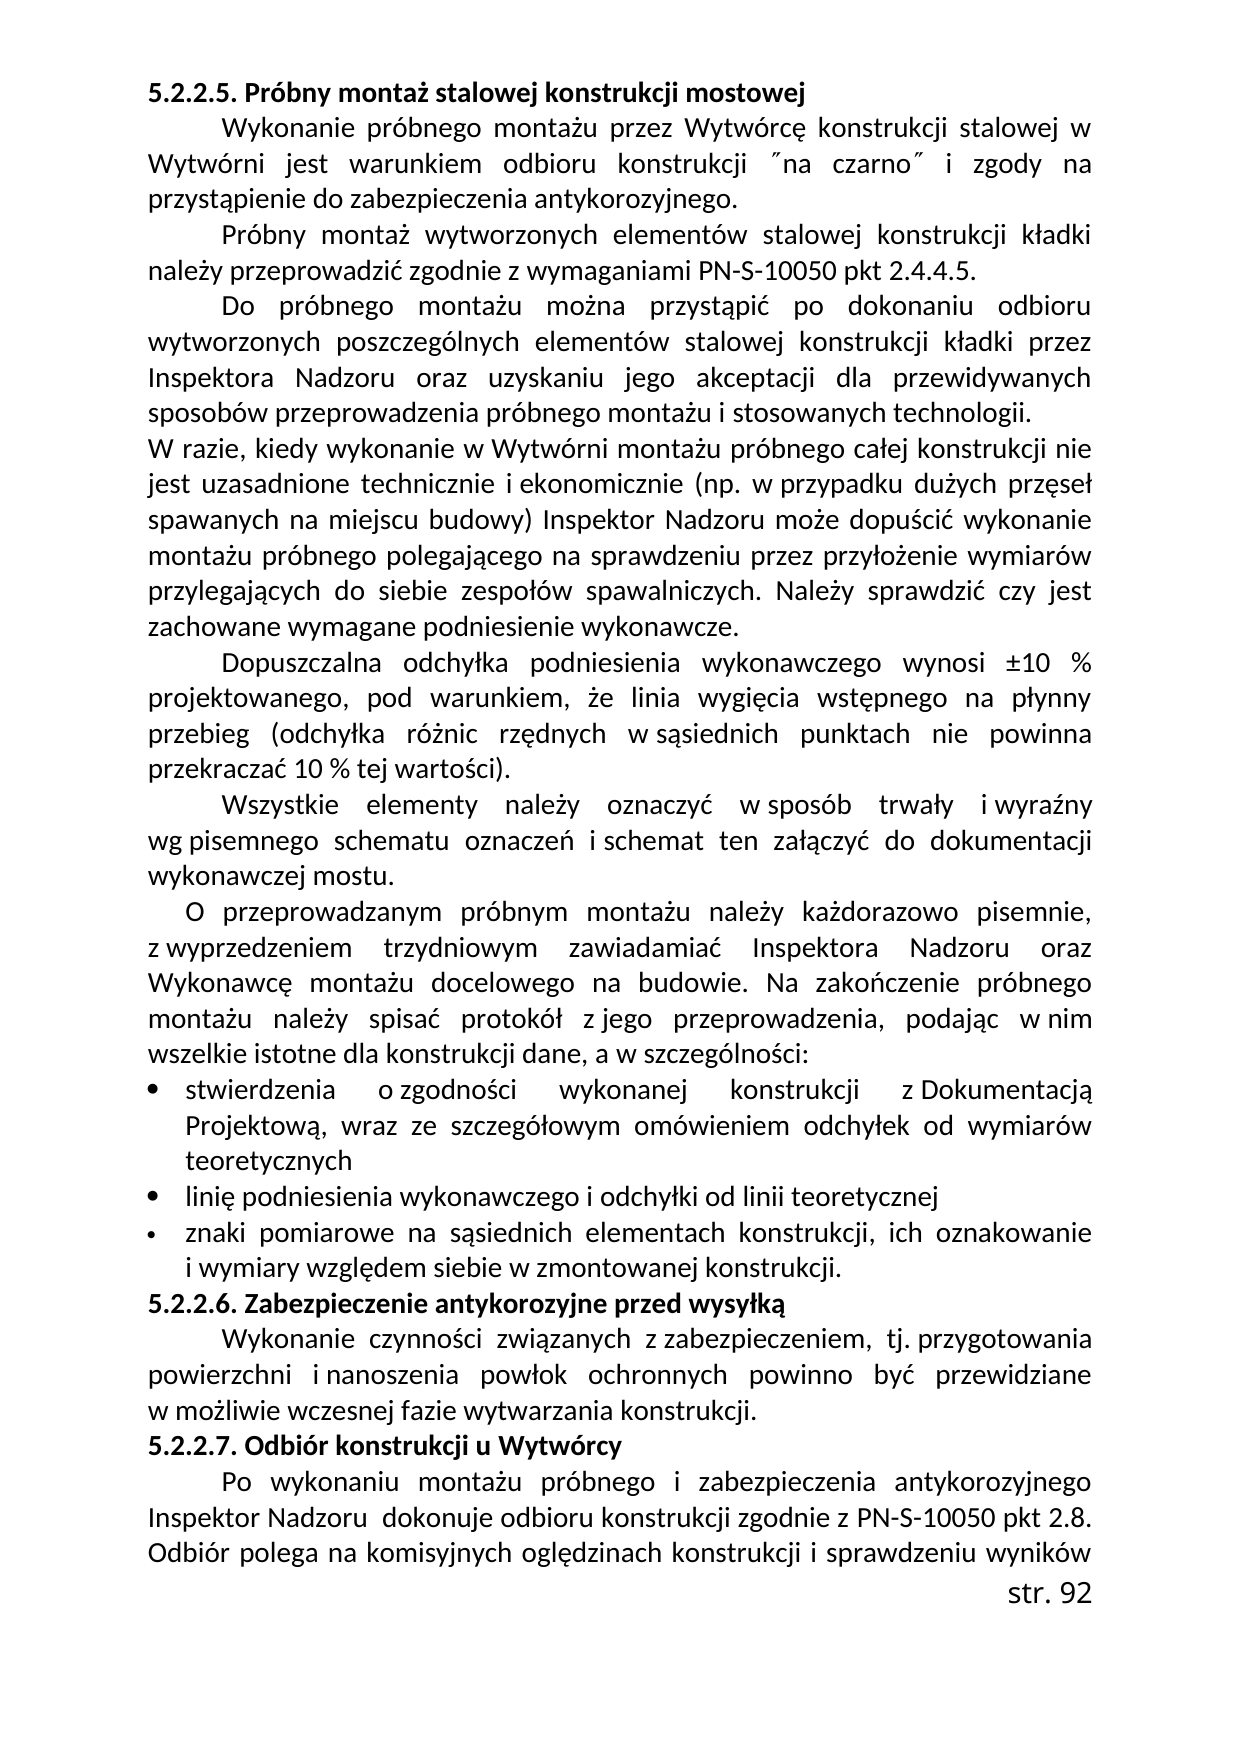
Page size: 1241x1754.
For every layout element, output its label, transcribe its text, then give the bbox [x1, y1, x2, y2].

list znaki pomiarowe na sąsiednich elementach konstrukcji, ich oznakowanie i wymiary względem siebie w zmontowanej konstrukcji. [148, 1214, 1093, 1285]
text Próbny montaż wytworzonych elementów stalowej konstrukcji kładki należy przeprowadzić zgodnie z wymaganiami PN-S‑10050 pkt 2.4.4.5. [148, 216, 1093, 287]
text Dopuszczalna odchyłka podniesienia wykonawczego wynosi ±10 % projektowanego, pod warunkiem, że linia wygięcia wstępnego na płynny przebieg (odchyłka różnic rzędnych w sąsiednich punktach nie powinna przekraczać 10 % tej wartości). [148, 644, 1093, 786]
text Do próbnego montażu można przystąpić po dokonaniu odbioru wytworzonych poszczególnych elementów stalowej konstrukcji kładki przez Inspektora Nadzoru oraz uzyskaniu jego akceptacji dla przewidywanych sposobów przeprowadzenia próbnego montażu i stosowanych technologii. [148, 287, 1093, 430]
text Wykonanie próbnego montażu przez Wytwórcę konstrukcji stalowej w Wytwórni jest warunkiem odbioru konstrukcji na czarno i zgody na przystąpienie do zabezpieczenia antykorozyjnego. [148, 109, 1093, 216]
text Wszystkie elementy należy oznaczyć w sposób trwały i wyraźny wg pisemnego schematu oznaczeń i schemat ten załączyć do dokumentacji wykonawczej mostu. [148, 786, 1093, 893]
text Wykonanie czynności związanych z zabezpieczeniem, tj. przygotowania powierzchni i nanoszenia powłok ochronnych powinno być przewidziane w możliwie wczesnej fazie wytwarzania konstrukcji. [148, 1321, 1093, 1427]
list stwierdzenia o zgodności wykonanej konstrukcji z Dokumentacją Projektową, wraz ze szczegółowym omówieniem odchyłek od wymiarów teoretycznych [148, 1071, 1093, 1178]
text 5.2.2.5. Próbny montaż stalowej konstrukcji mostowej [148, 74, 1093, 109]
text O przeprowadzanym próbnym montażu należy każdorazowo pisemnie, z wyprzedzeniem trzydniowym zawiadamiać Inspektora Nadzoru oraz Wykonawcę montażu docelowego na budowie. Na zakończenie próbnego montażu należy spisać protokół z jego przeprowadzenia, podając w nim wszelkie istotne dla konstrukcji dane, a w szczególności: [148, 893, 1093, 1071]
text 5.2.2.6. Zabezpieczenie antykorozyjne przed wysyłką [148, 1285, 1093, 1321]
text Po wykonaniu montażu próbnego i zabezpieczenia antykorozyjnego Inspektor Nadzoru dokonuje odbioru konstrukcji zgodnie z PN‑S‑10050 pkt 2.8. Odbiór polega na komisyjnych oględzinach konstrukcji i sprawdzeniu wyników [148, 1463, 1093, 1570]
list linię podniesienia wykonawczego i odchyłki od linii teoretycznej [148, 1178, 1093, 1214]
text W razie, kiedy wykonanie w Wytwórni montażu próbnego całej konstrukcji nie jest uzasadnione technicznie i ekonomicznie (np. w przypadku dużych przęseł spawanych na miejscu budowy) Inspektor Nadzoru może dopuścić wykonanie montażu próbnego polegającego na sprawdzeniu przez przyłożenie wymiarów przylegających do siebie zespołów spawalniczych. Należy sprawdzić czy jest zachowane wymagane podniesienie wykonawcze. [148, 430, 1093, 644]
text 5.2.2.7. Odbiór konstrukcji u Wytwórcy [148, 1427, 1093, 1463]
